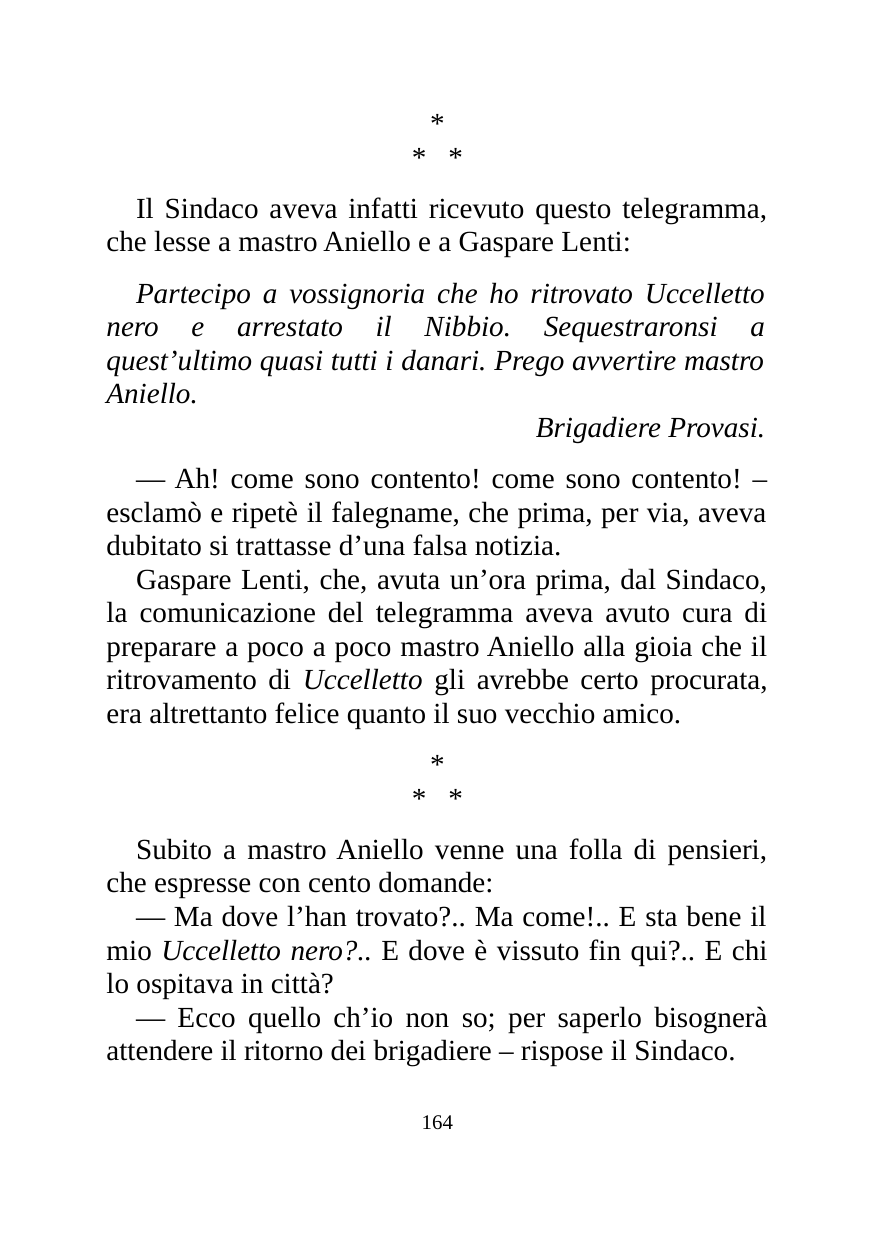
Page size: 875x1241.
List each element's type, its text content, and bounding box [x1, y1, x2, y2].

text Gaspare Lenti, che, avuta un’ora prima, dal Sindaco, la comunicazione del telegramma aveva avuto cura di preparare a poco a poco mastro Aniello alla gioia che il ritrovamento di Uccelletto gli avrebbe certo procurata, era altrettanto felice quanto il suo vecchio amico. [106, 562, 768, 729]
text * * * [106, 106, 768, 173]
text Subito a mastro Aniello venne una folla di pensieri, che espresse con cento domande: [106, 832, 768, 899]
text Il Sindaco aveva infatti ricevuto questo telegramma, che lesse a mastro Aniello e a Gaspare Lenti: [106, 191, 768, 258]
text — Ah! come sono contento! come sono contento! – esclamò e ripetè il falegname, che prima, per via, aveva dubitato si trattasse d’una falsa notizia. [106, 461, 768, 562]
text * * * [106, 747, 768, 814]
text Partecipo a vossignoria che ho ritrovato Uccelletto nero e arrestato il Nibbio. Sequestraronsi a quest’ultimo quasi tutti i danari. Prego avvertire mastro Aniello. [106, 276, 768, 410]
text — Ecco quello ch’io non so; per saperlo bisognerà attendere il ritorno dei brigadiere – rispose il Sindaco. [106, 1000, 768, 1067]
text — Ma dove l’han trovato?.. Ma come!.. E sta bene il mio Uccelletto nero?.. E dove è vissuto fin qui?.. E chi lo ospitava in città? [106, 899, 768, 1000]
text Brigadiere Provasi. [106, 410, 768, 443]
